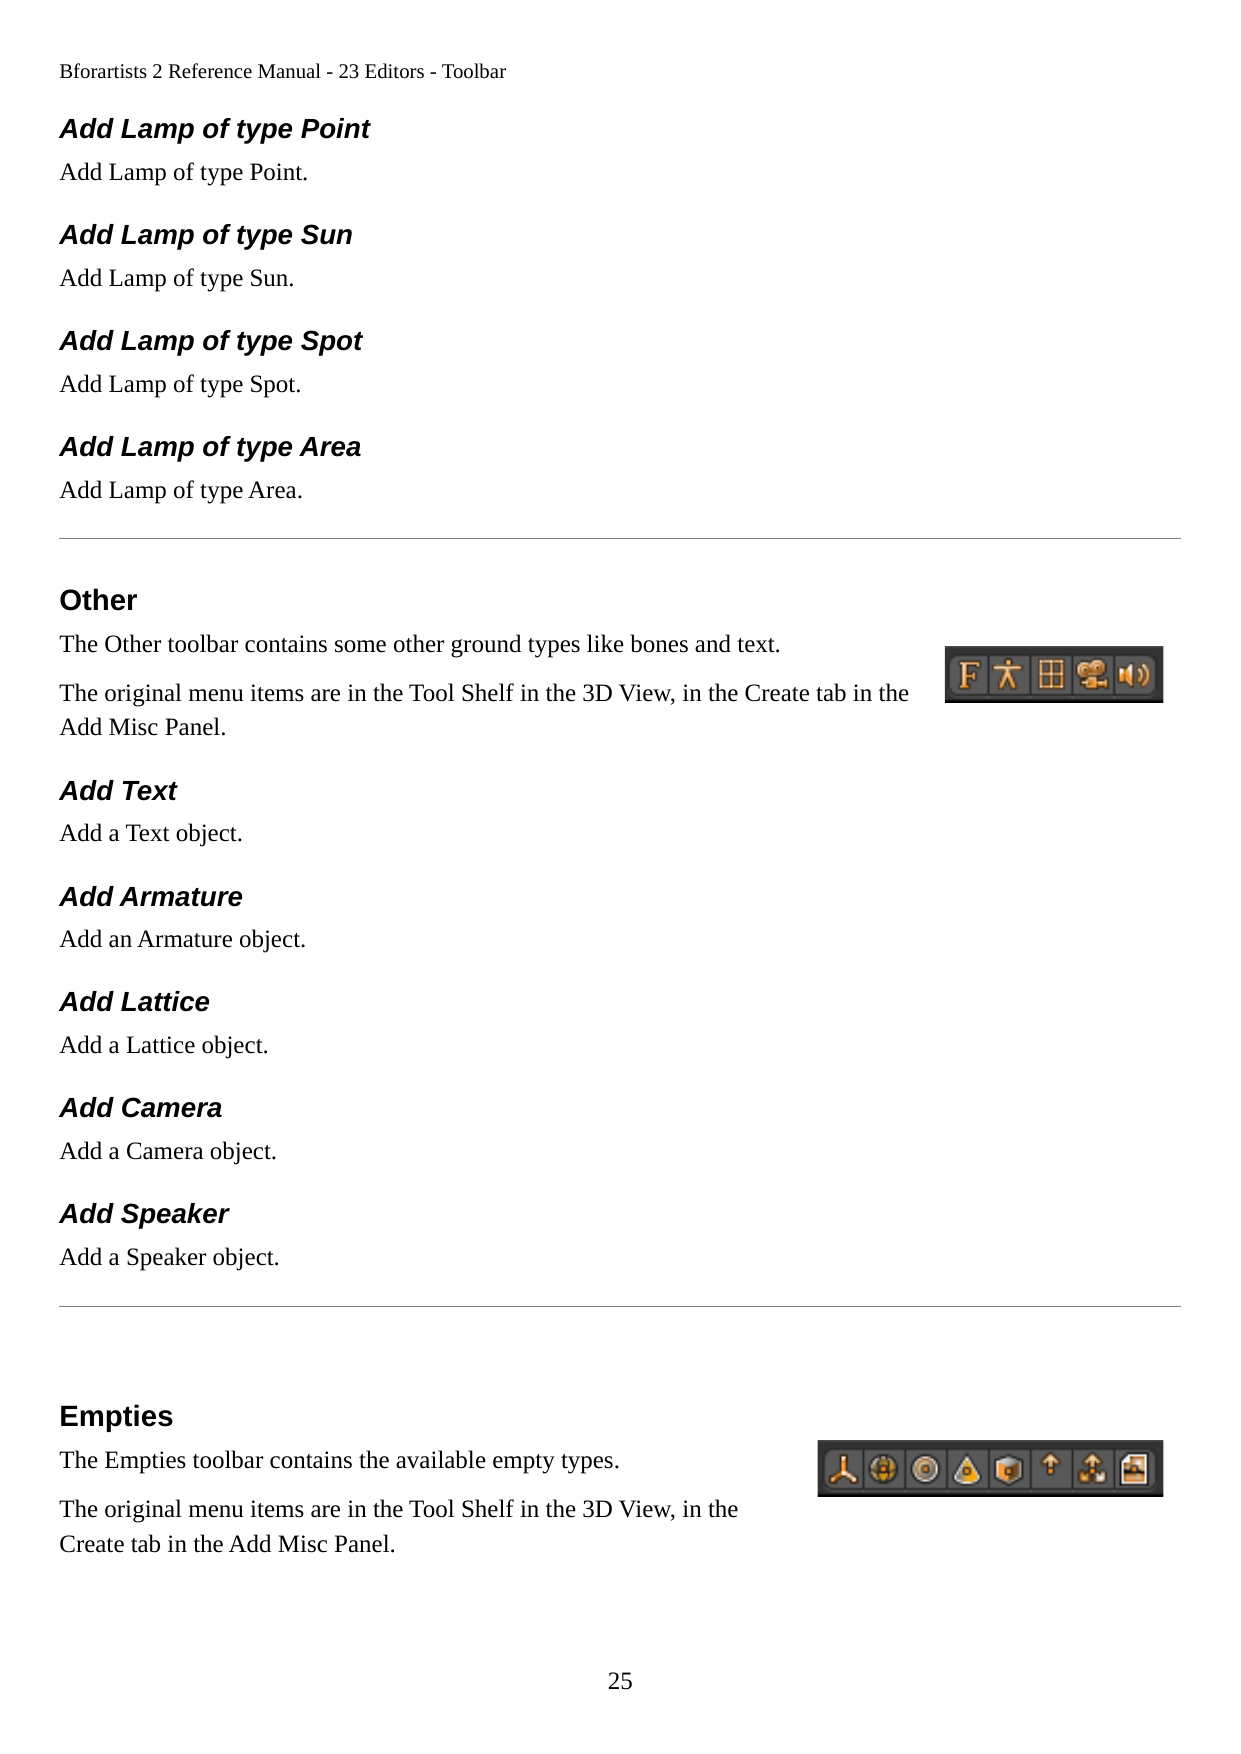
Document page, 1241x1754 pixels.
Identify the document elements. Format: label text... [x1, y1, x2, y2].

text Add a Speaker object. [59, 1242, 1181, 1271]
text Add a Camera object. [59, 1136, 1181, 1165]
picture [817, 1440, 1164, 1497]
text Add Lamp of type Sun. [59, 263, 1181, 292]
subtitle Add Lamp of type Spot [59, 324, 1181, 356]
subtitle Add Lamp of type Area [59, 430, 1181, 462]
text The Other toolbar contains some other ground types like bones and text. [59, 629, 1181, 658]
text The original menu items are in the Tool Shelf in the 3D View, in the Create tab in the Add Misc Panel. [59, 678, 1181, 741]
text The original menu items are in the Tool Shelf in the 3D View, in the Create tab in the Add Misc Panel. [59, 1494, 1181, 1557]
subtitle Add Lattice [59, 986, 1181, 1018]
subtitle Add Text [59, 774, 1181, 806]
picture [944, 646, 1164, 703]
text Add an Armature object. [59, 924, 1181, 953]
subtitle Empties [59, 1399, 1181, 1433]
text Add Lamp of type Area. [59, 475, 1181, 503]
subtitle Add Lamp of type Point [59, 113, 1181, 144]
subtitle Add Armature [59, 880, 1181, 912]
text Add a Text object. [59, 818, 1181, 847]
text Add a Lattice object. [59, 1030, 1181, 1059]
text The Empties toolbar contains the available empty types. [59, 1445, 817, 1474]
subtitle Add Speaker [59, 1198, 1181, 1229]
subtitle Other [59, 583, 1181, 616]
text Add Lamp of type Spot. [59, 369, 1181, 398]
subtitle Add Camera [59, 1092, 1181, 1124]
subtitle Add Lamp of type Sun [59, 218, 1181, 250]
text Add Lamp of type Point. [59, 157, 1181, 186]
